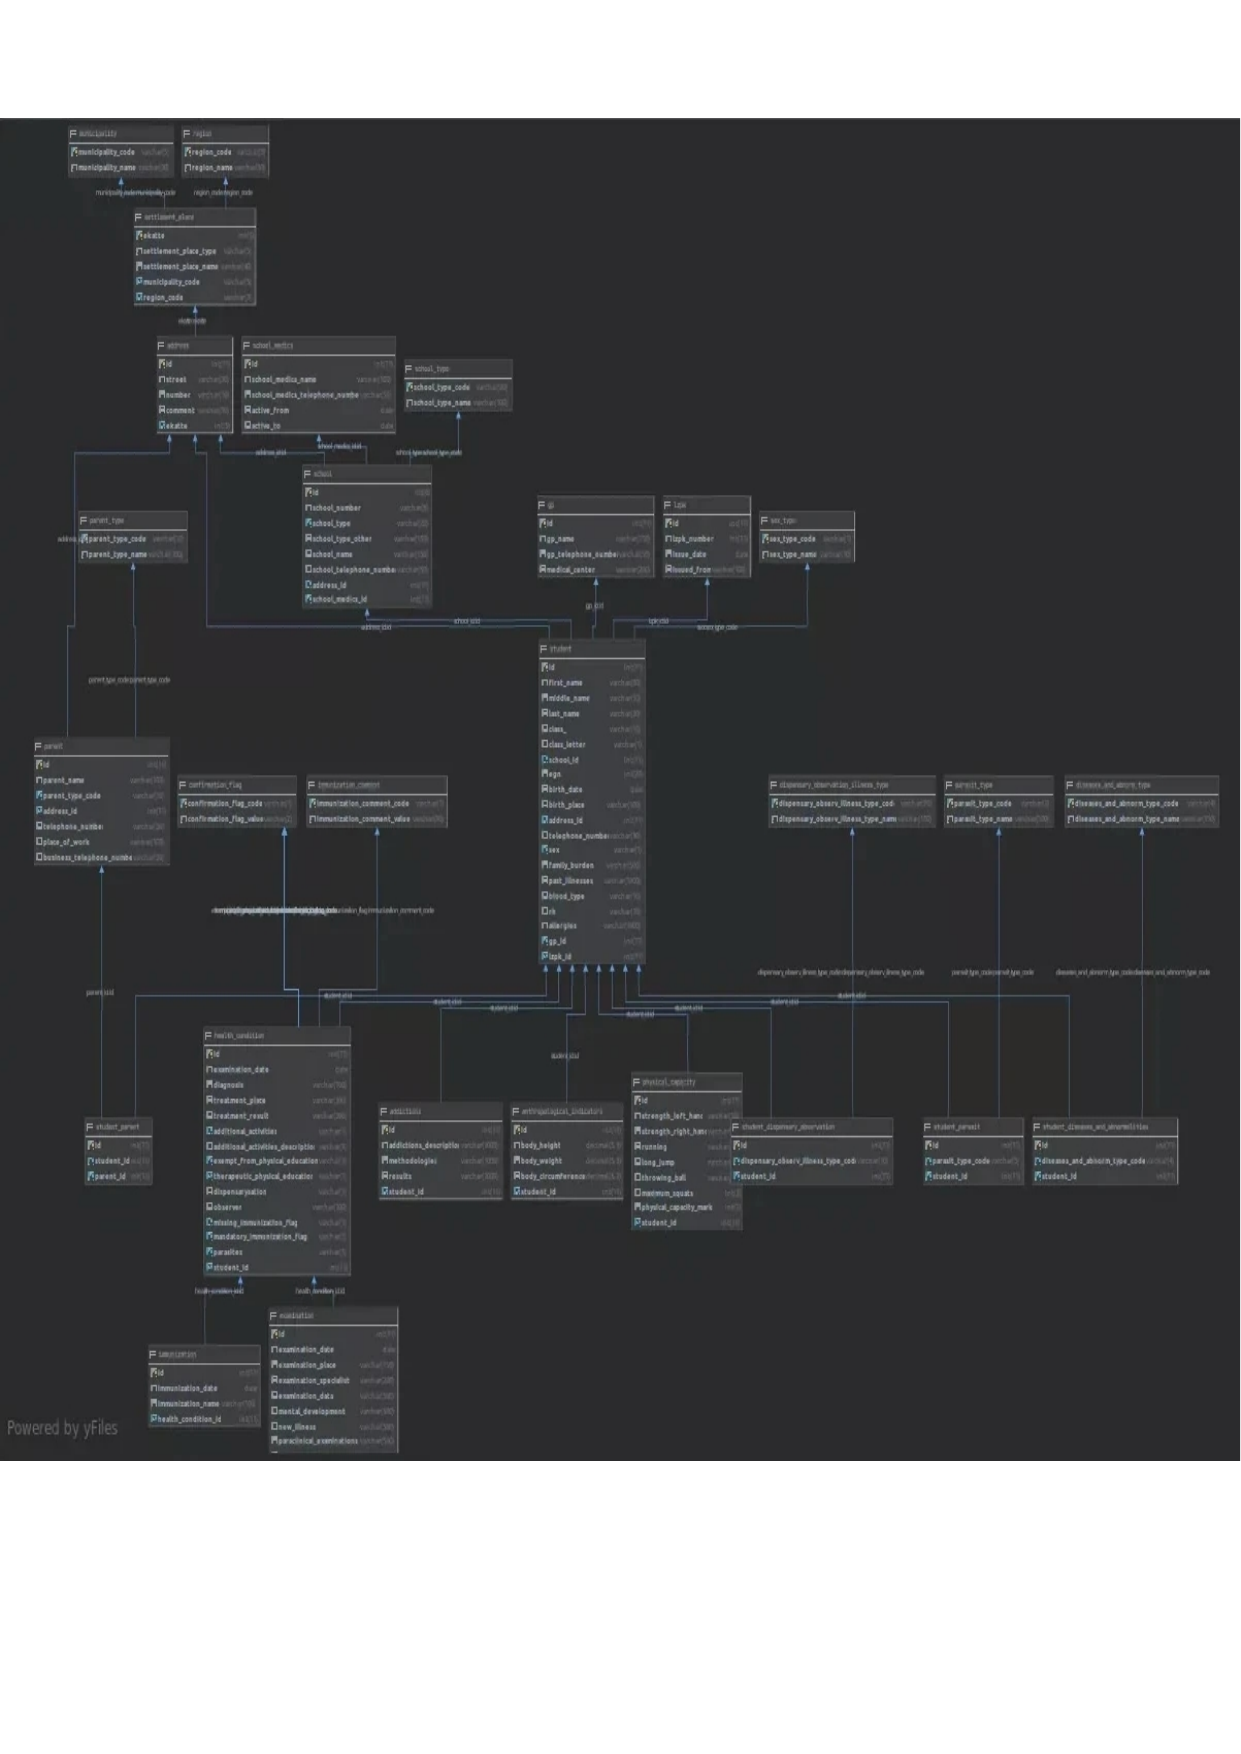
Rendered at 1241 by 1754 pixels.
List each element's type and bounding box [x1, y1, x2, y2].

picture [0, 118, 1241, 1461]
